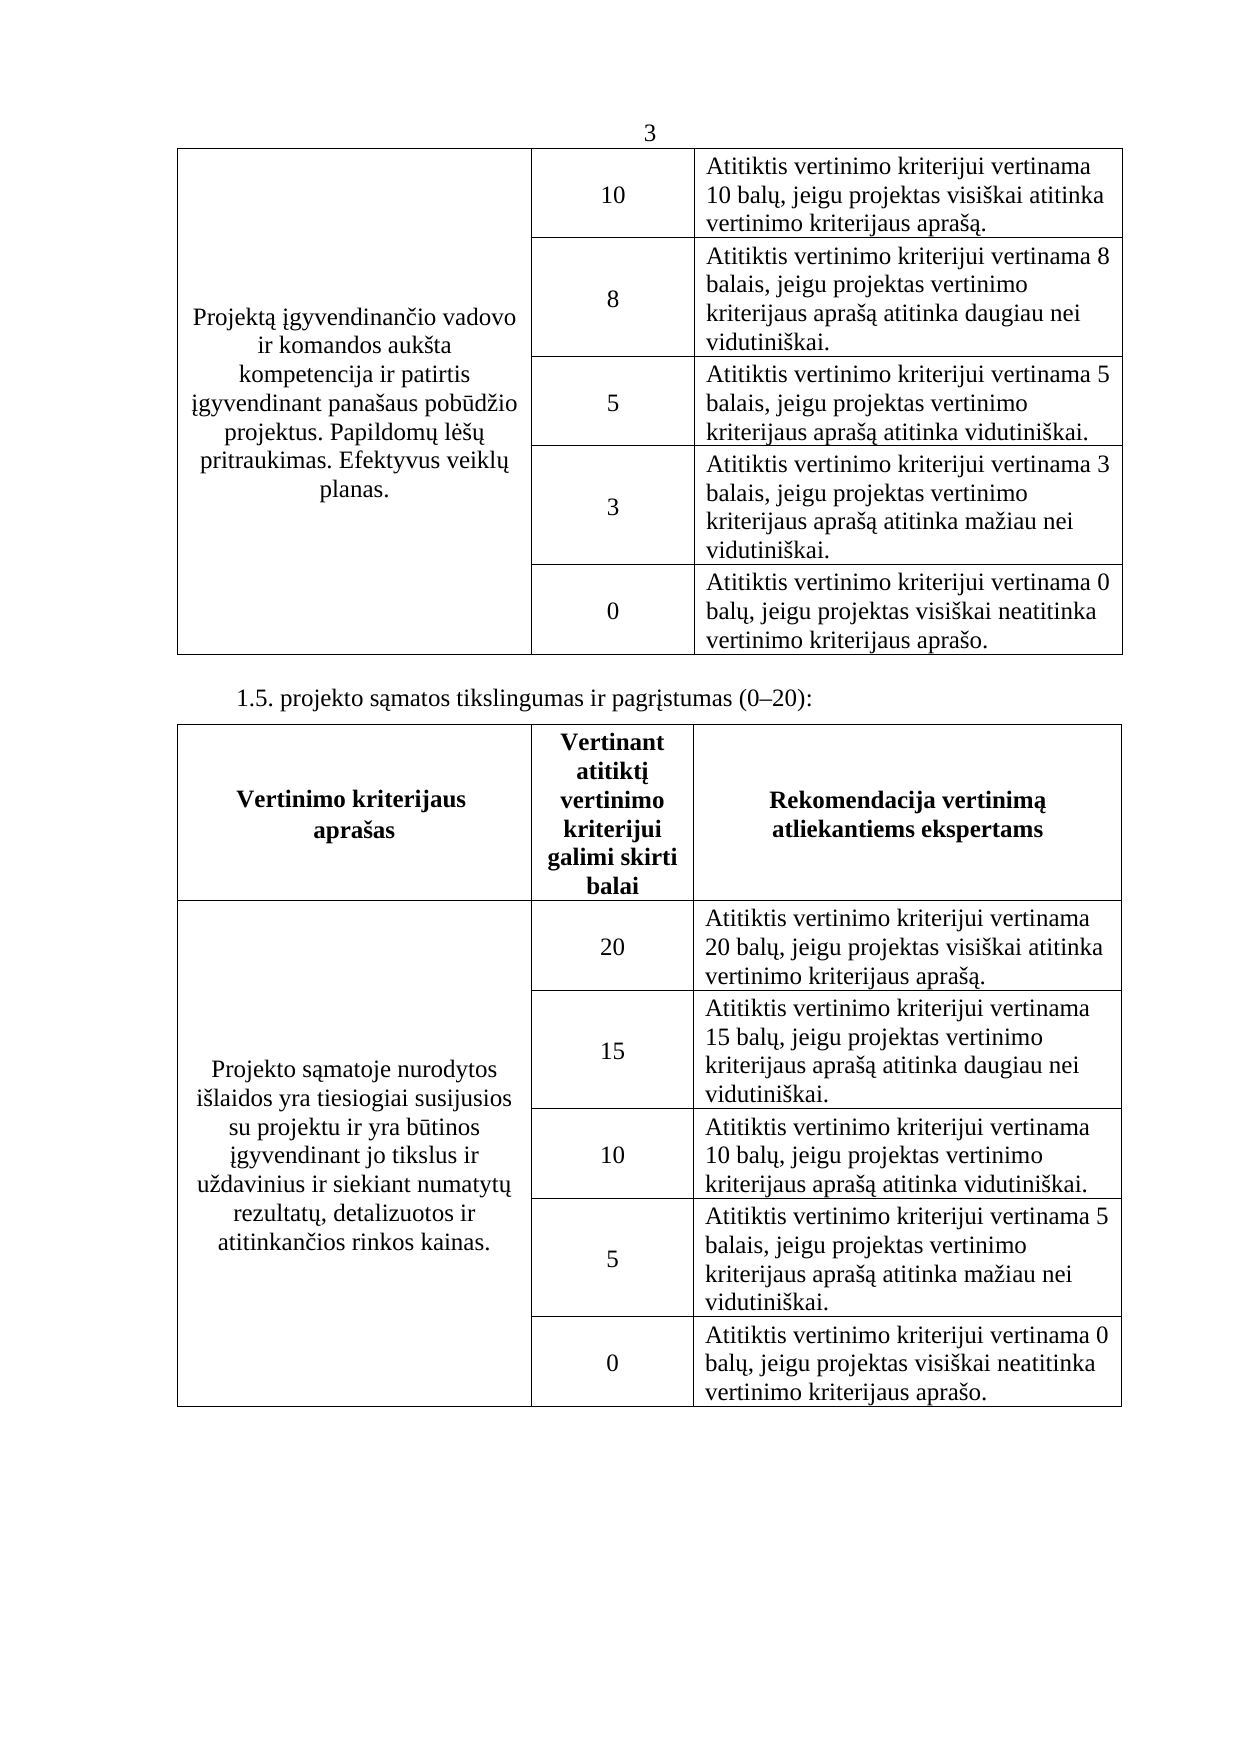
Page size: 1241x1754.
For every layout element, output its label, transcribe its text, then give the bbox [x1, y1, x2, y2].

table_cell 3 [532, 446, 694, 564]
table_cell 5 [532, 357, 694, 445]
table_cell Atitiktis vertinimo kriterijui vertinama 15 balų, jeigu projektas vertinimo kriterijaus aprašą atitinka daugiau nei vidutiniškai. [694, 991, 1121, 1108]
table_cell 10 [532, 1109, 693, 1198]
table_cell Projektą įgyvendinančio vadovo ir komandos aukšta kompetencija ir patirtis įgyvendinant panašaus pobūdžio projektus. Papildomų lėšų pritraukimas. Efektyvus veiklų planas. [178, 149, 531, 653]
table_cell Atitiktis vertinimo kriterijui vertinama 5 balais, jeigu projektas vertinimo kriterijaus aprašą atitinka mažiau nei vidutiniškai. [694, 1199, 1121, 1316]
table_cell 8 [532, 238, 694, 356]
table_cell Atitiktis vertinimo kriterijui vertinama 10 balų, jeigu projektas visiškai atitinka vertinimo kriterijaus aprašą. [695, 149, 1122, 237]
table_cell 5 [532, 1199, 693, 1316]
table_cell 0 [532, 565, 694, 653]
table_cell 10 [532, 149, 694, 237]
table_cell Atitiktis vertinimo kriterijui vertinama 10 balų, jeigu projektas vertinimo kriterijaus aprašą atitinka vidutiniškai. [694, 1109, 1121, 1198]
table_cell Atitiktis vertinimo kriterijui vertinama 20 balų, jeigu projektas visiškai atitinka vertinimo kriterijaus aprašą. [694, 901, 1121, 990]
table_cell Atitiktis vertinimo kriterijui vertinama 3 balais, jeigu projektas vertinimo kriterijaus aprašą atitinka mažiau nei vidutiniškai. [695, 446, 1122, 564]
table_cell 15 [532, 991, 693, 1108]
table_cell 20 [532, 901, 693, 990]
text 1.5. projekto sąmatos tikslingumas ir pagrįstumas (0–20): [177, 683, 1122, 712]
table_cell Atitiktis vertinimo kriterijui vertinama 0 balų, jeigu projektas visiškai neatitinka vertinimo kriterijaus aprašo. [694, 1317, 1121, 1406]
table_cell Atitiktis vertinimo kriterijui vertinama 5 balais, jeigu projektas vertinimo kriterijaus aprašą atitinka vidutiniškai. [695, 357, 1122, 445]
table_cell 0 [532, 1317, 693, 1406]
table_cell Projekto sąmatoje nurodytos išlaidos yra tiesiogiai susijusios su projektu ir yra būtinos įgyvendinant jo tikslus ir uždavinius ir siekiant numatytų rezultatų, detalizuotos ir atitinkančios rinkos kainas. [178, 901, 531, 1406]
table_header Rekomendacija vertinimą atliekantiems ekspertams [694, 725, 1121, 900]
table_cell Atitiktis vertinimo kriterijui vertinama 8 balais, jeigu projektas vertinimo kriterijaus aprašą atitinka daugiau nei vidutiniškai. [695, 238, 1122, 356]
table_header Vertinimo kriterijaus aprašas [178, 725, 531, 900]
table_header Vertinant atitiktį vertinimo kriterijui galimi skirti balai [532, 725, 693, 900]
table_cell Atitiktis vertinimo kriterijui vertinama 0 balų, jeigu projektas visiškai neatitinka vertinimo kriterijaus aprašo. [695, 565, 1122, 653]
